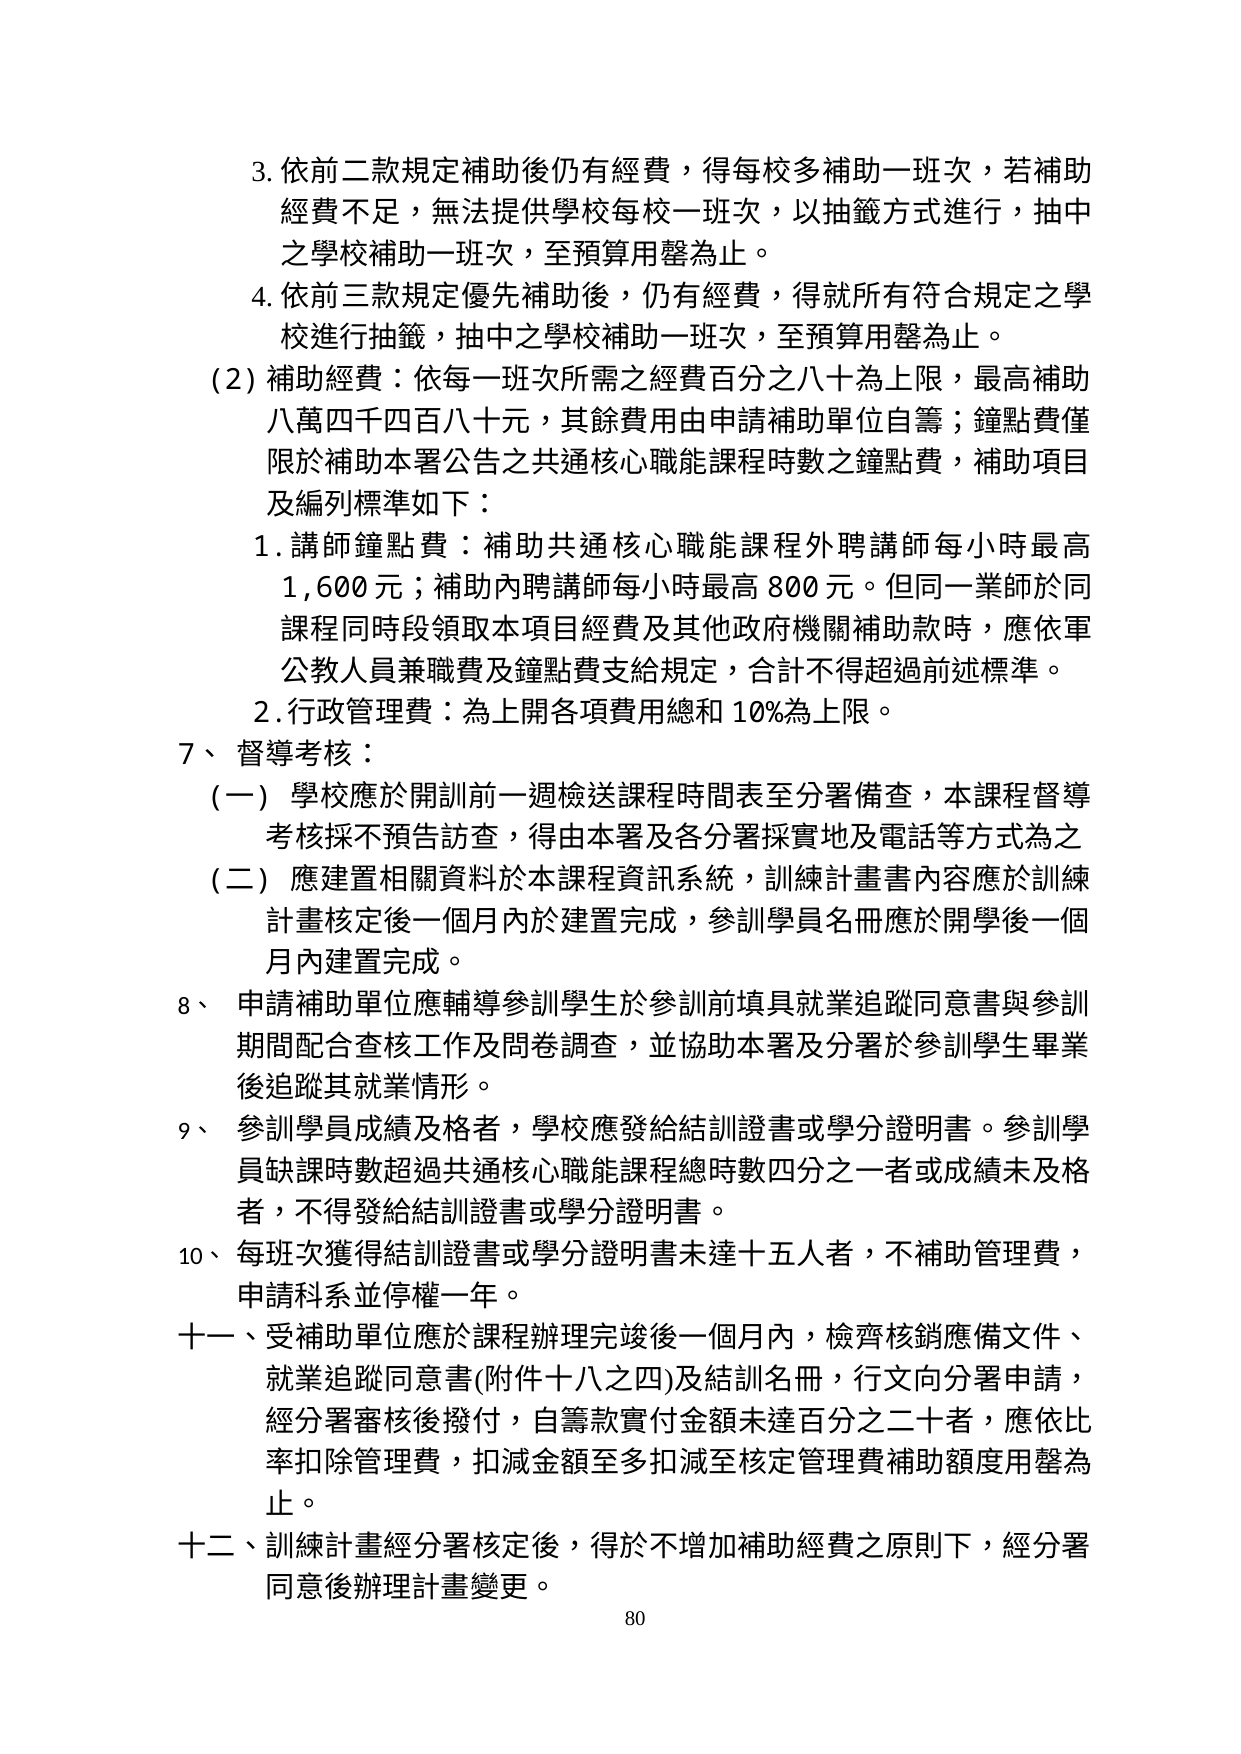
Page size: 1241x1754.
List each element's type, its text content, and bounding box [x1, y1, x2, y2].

text (二) 應建置相關資料於本課程資訊系統，訓練計畫書內容應於訓練計畫核定後一個月內於建置完成，參訓學員名冊應於開學後一個月內建置完成。 [207, 856, 1092, 981]
list 參訓學員成績及格者，學校應發給結訓證書或學分證明書。參訓學員缺課時數超過共通核心職能課程總時數四分之一者或成績未及格者，不得發給結訓證書或學分證明書。 [177, 1106, 1092, 1231]
text 十二、訓練計畫經分署核定後，得於不增加補助經費之原則下，經分署同意後辦理計畫變更。 [177, 1523, 1092, 1606]
text 1.講師鐘點費：補助共通核心職能課程外聘講師每小時最高1,600元；補助內聘講師每小時最高800元。但同一業師於同課程同時段領取本項目經費及其他政府機關補助款時，應依軍公教人員兼職費及鐘點費支給規定，合計不得超過前述標準。 [252, 523, 1092, 689]
list 依前二款規定補助後仍有經費，得每校多補助一班次，若補助經費不足，無法提供學校每校一班次，以抽籤方式進行，抽中之學校補助一班次，至預算用罄為止。 [251, 148, 1092, 273]
list 依前三款規定優先補助後，仍有經費，得就所有符合規定之學校進行抽籤，抽中之學校補助一班次，至預算用罄為止。 [251, 273, 1092, 356]
list 每班次獲得結訓證書或學分證明書未達十五人者，不補助管理費，申請科系並停權一年。 [177, 1231, 1092, 1314]
list 申請補助單位應輔導參訓學生於參訓前填具就業追蹤同意書與參訓期間配合查核工作及問卷調查，並協助本署及分署於參訓學生畢業後追蹤其就業情形。 [177, 981, 1092, 1106]
text (一) 學校應於開訓前一週檢送課程時間表至分署備查，本課程督導考核採不預告訪查，得由本署及各分署採實地及電話等方式為之 [207, 773, 1092, 856]
text 十一、受補助單位應於課程辦理完竣後一個月內，檢齊核銷應備文件、就業追蹤同意書(附件十八之四)及結訓名冊，行文向分署申請，經分署審核後撥付，自籌款實付金額未達百分之二十者，應依比率扣除管理費，扣減金額至多扣減至核定管理費補助額度用罄為止。 [177, 1314, 1092, 1523]
list 補助經費：依每一班次所需之經費百分之八十為上限，最高補助八萬四千四百八十元，其餘費用由申請補助單位自籌；鐘點費僅限於補助本署公告之共通核心職能課程時數之鐘點費，補助項目及編列標準如下： [207, 356, 1092, 523]
text 2.行政管理費：為上開各項費用總和10%為上限。 [252, 689, 1092, 731]
list 督導考核： [177, 731, 1092, 773]
